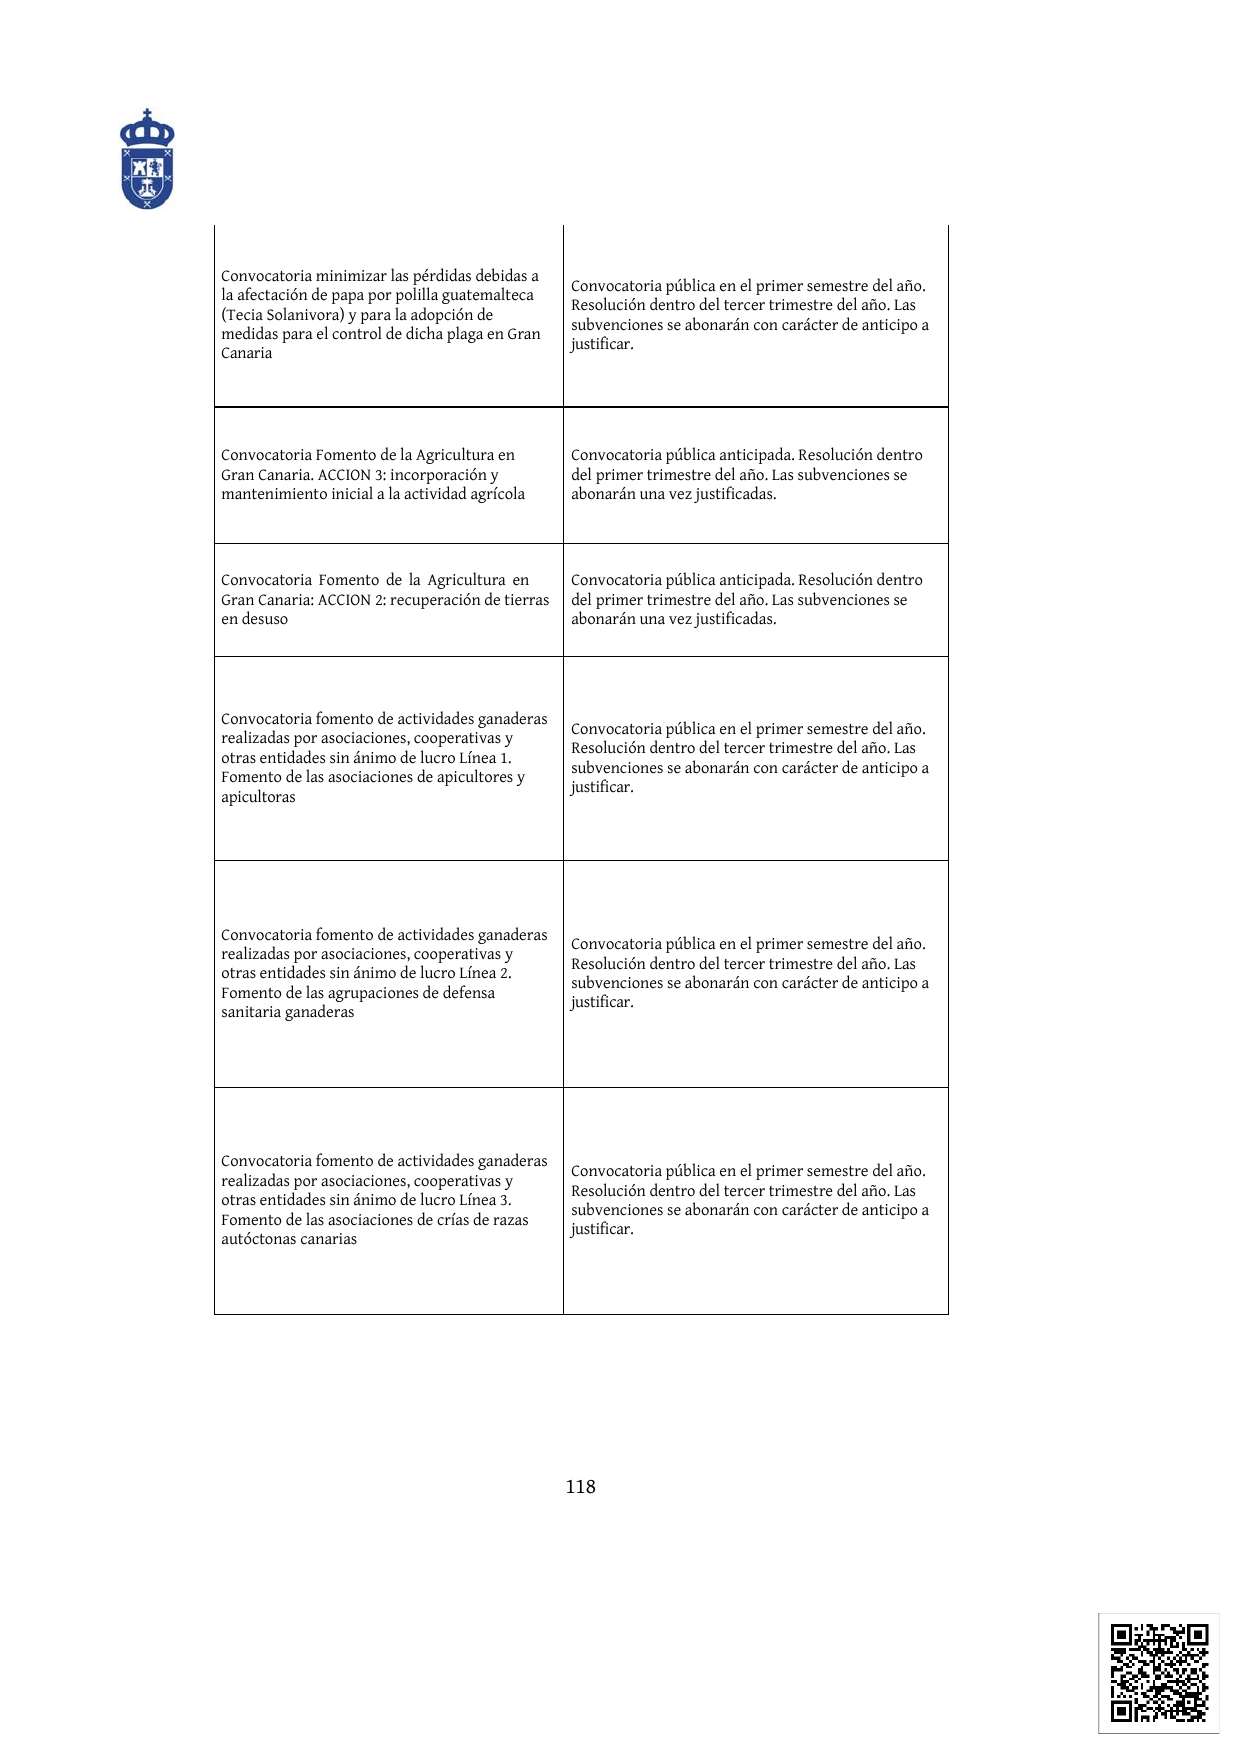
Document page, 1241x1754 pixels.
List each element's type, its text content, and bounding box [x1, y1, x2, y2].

table_cell Convocatoria pública en el primer semestre del año. Resolución dentro del tercer trimestre del año. Las subvenciones se abonarán con carácter de anticipo a justificar. [564, 657, 948, 860]
table_cell Convocatoria pública anticipada. Resolución dentro del primer trimestre del año. Las subvenciones se abonarán una vez justificadas. [564, 408, 948, 542]
table_header Convocatoria minimizar las pérdidas debidas a la afectación de papa por polilla guatemalteca (Tecia Solanivora) y para la adopción de medidas para el control de dicha plaga en Gran Canaria [215, 225, 563, 406]
table_cell Convocatoria fomento de actividades ganaderas realizadas por asociaciones, cooperativas y otras entidades sin ánimo de lucro Línea 2. Fomento de las agrupaciones de defensa sanitaria ganaderas [215, 861, 563, 1087]
table_cell Convocatoria fomento de actividades ganaderas realizadas por asociaciones, cooperativas y otras entidades sin ánimo de lucro Línea 1. Fomento de las asociaciones de apicultores y apicultoras [215, 657, 563, 860]
picture [1098, 1613, 1220, 1734]
table_cell Convocatoria Fomento de la Agricultura en Gran Canaria. ACCION 3: incorporación y mantenimiento inicial a la actividad agrícola [215, 408, 563, 542]
table_cell Convocatoria Fomento de la Agricultura en Gran Canaria: ACCION 2: recuperación de tierras en desuso [215, 544, 563, 656]
table_cell Convocatoria pública anticipada. Resolución dentro del primer trimestre del año. Las subvenciones se abonarán una vez justificadas. [564, 544, 948, 656]
table_cell Convocatoria pública en el primer semestre del año. Resolución dentro del tercer trimestre del año. Las subvenciones se abonarán con carácter de anticipo a justificar. [564, 861, 948, 1087]
table_cell Convocatoria fomento de actividades ganaderas realizadas por asociaciones, cooperativas y otras entidades sin ánimo de lucro Línea 3. Fomento de las asociaciones de crías de razas autóctonas canarias [215, 1088, 563, 1313]
table_header Convocatoria pública en el primer semestre del año. Resolución dentro del tercer trimestre del año. Las subvenciones se abonarán con carácter de anticipo a justificar. [564, 225, 948, 406]
table_cell Convocatoria pública en el primer semestre del año. Resolución dentro del tercer trimestre del año. Las subvenciones se abonarán con carácter de anticipo a justificar. [564, 1088, 948, 1313]
picture [118, 107, 176, 210]
